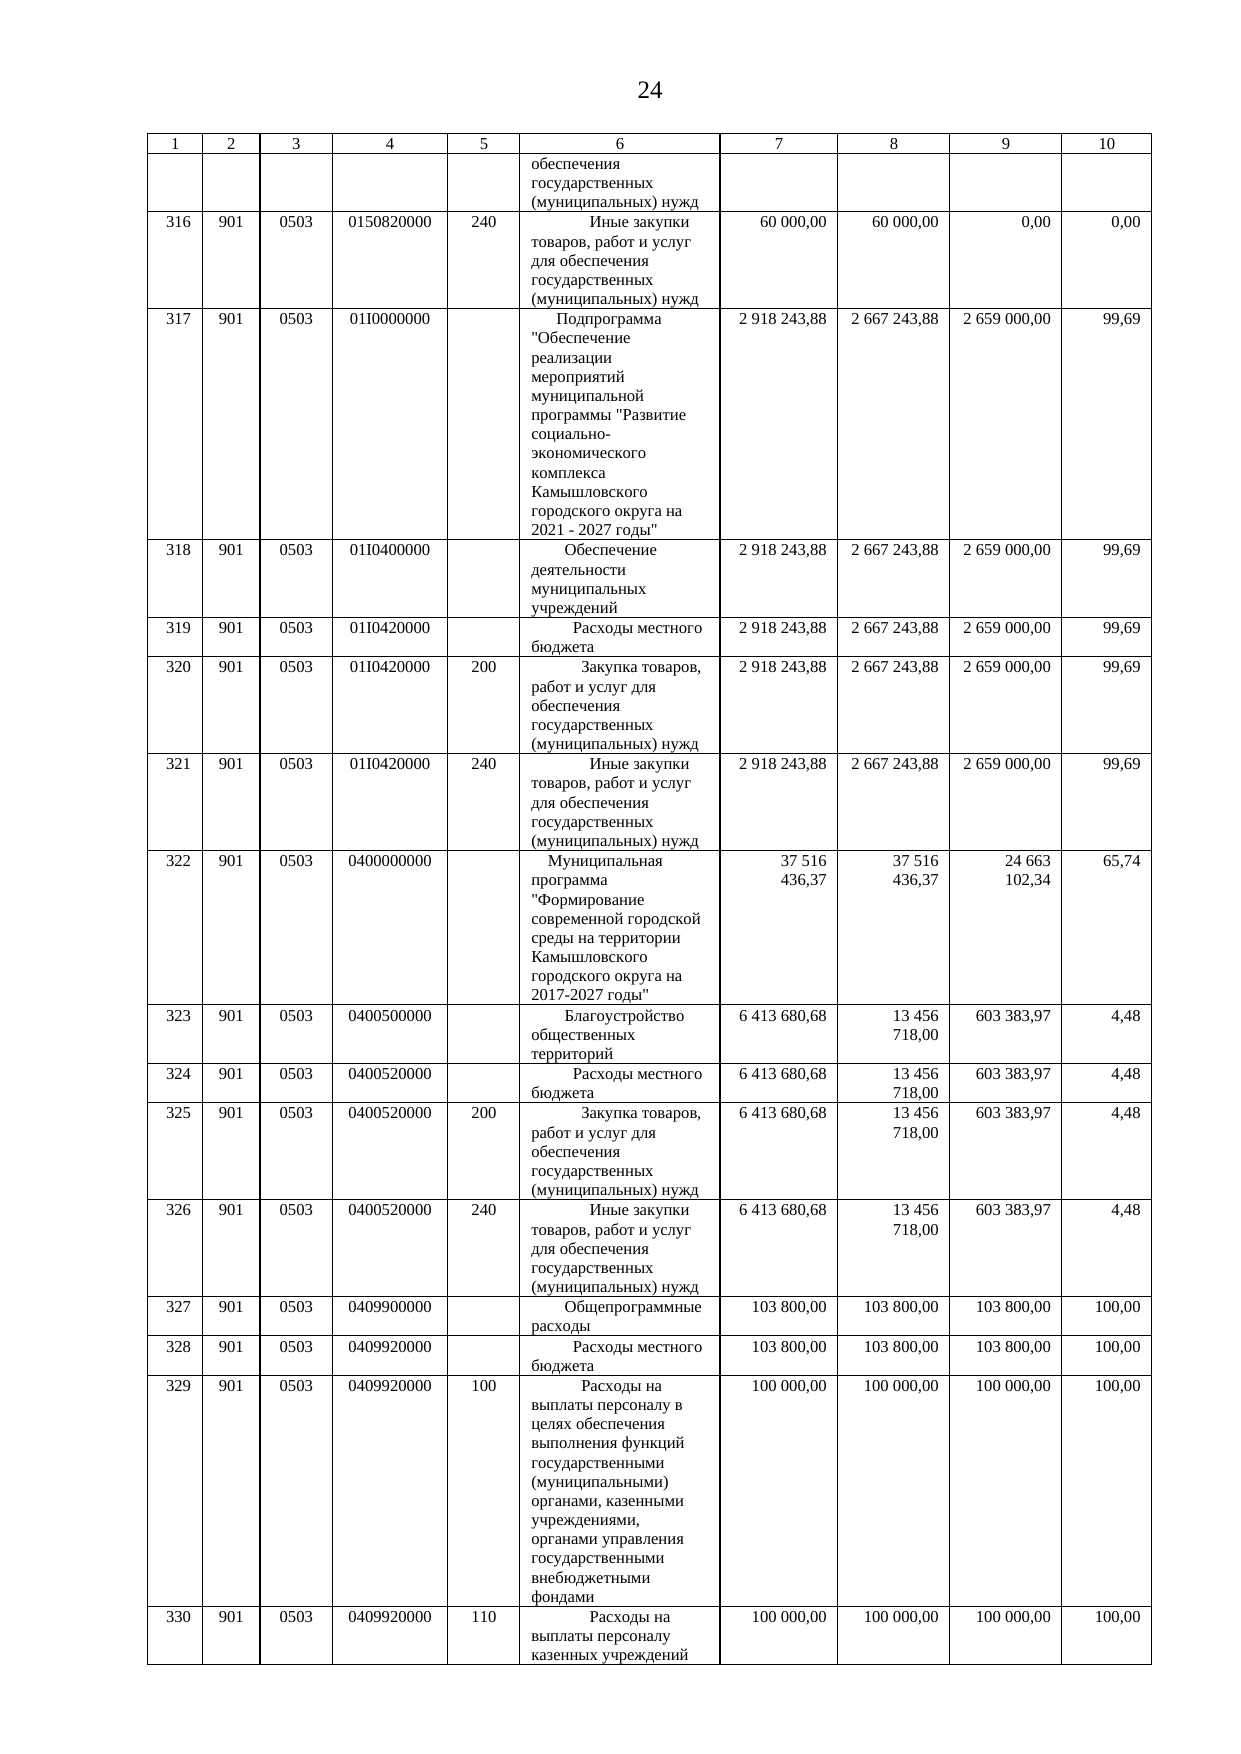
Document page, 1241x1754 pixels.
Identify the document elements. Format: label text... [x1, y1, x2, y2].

table_cell 6 413 680,68 [721, 1005, 837, 1063]
table_cell 326 [148, 1200, 202, 1296]
table_cell 200 [448, 1103, 519, 1199]
table_cell 01I0420000 [333, 657, 447, 753]
table_cell 320 [148, 657, 202, 753]
table_cell 2 918 243,88 [721, 657, 837, 753]
table_cell [448, 1336, 519, 1375]
table_cell 0503 [261, 1376, 332, 1606]
table_cell 2 667 243,88 [838, 540, 949, 617]
table_cell Иные закупки товаров, работ и услуг для обеспечения государственных (муниципальных) нужд [520, 754, 719, 850]
table_cell 901 [203, 618, 259, 656]
table_cell 99,69 [1062, 309, 1151, 539]
table_cell 100 [448, 1376, 519, 1606]
table_cell 901 [203, 657, 259, 753]
table_cell 0503 [261, 1005, 332, 1063]
table_cell 60 000,00 [721, 212, 837, 308]
table_cell 0503 [261, 1103, 332, 1199]
table_cell 2 659 000,00 [950, 540, 1061, 617]
table_cell 13 456 718,00 [838, 1064, 949, 1102]
table_cell 240 [448, 1200, 519, 1296]
table_cell 100 000,00 [721, 1376, 837, 1606]
table_header 4 [333, 134, 447, 153]
table_cell 603 383,97 [950, 1064, 1061, 1102]
table_cell 901 [203, 754, 259, 850]
table_cell 901 [203, 1336, 259, 1375]
table_cell [721, 154, 837, 211]
table_cell [148, 154, 202, 211]
table_cell 901 [203, 851, 259, 1004]
table_header 8 [838, 134, 949, 153]
table_cell 329 [148, 1376, 202, 1606]
table_cell 901 [203, 1005, 259, 1063]
table_cell Расходы на выплаты персоналу в целях обеспечения выполнения функций государственными (муниципальными) органами, казенными учреждениями, органами управления государственными внебюджетными фондами [520, 1376, 719, 1606]
table_cell 0150820000 [333, 212, 447, 308]
table_cell Закупка товаров, работ и услуг для обеспечения государственных (муниципальных) нужд [520, 657, 719, 753]
table_header 1 [148, 134, 202, 153]
table_cell [448, 1297, 519, 1335]
table_cell 110 [448, 1607, 519, 1664]
table_cell 100,00 [1062, 1376, 1151, 1606]
table_cell 2 918 243,88 [721, 309, 837, 539]
table_cell 60 000,00 [838, 212, 949, 308]
table_cell 0503 [261, 540, 332, 617]
table_cell 4,48 [1062, 1103, 1151, 1199]
table_cell 13 456 718,00 [838, 1103, 949, 1199]
table_cell 37 516 436,37 [838, 851, 949, 1004]
table_cell 901 [203, 1064, 259, 1102]
table_header 3 [261, 134, 332, 153]
table_cell 100,00 [1062, 1607, 1151, 1664]
table_cell 6 413 680,68 [721, 1064, 837, 1102]
table_cell 103 800,00 [950, 1336, 1061, 1375]
table_header 7 [721, 134, 837, 153]
table_cell Иные закупки товаров, работ и услуг для обеспечения государственных (муниципальных) нужд [520, 1200, 719, 1296]
table_cell Иные закупки товаров, работ и услуг для обеспечения государственных (муниципальных) нужд [520, 212, 719, 308]
table_cell 100 000,00 [838, 1376, 949, 1606]
table_header 2 [203, 134, 259, 153]
table_cell 2 659 000,00 [950, 618, 1061, 656]
table_cell 603 383,97 [950, 1200, 1061, 1296]
table_cell 01I0420000 [333, 754, 447, 850]
table_cell 65,74 [1062, 851, 1151, 1004]
table_cell обеспечения государственных (муниципальных) нужд [520, 154, 719, 211]
table_cell 0409900000 [333, 1297, 447, 1335]
table_cell [448, 618, 519, 656]
table_cell 0409920000 [333, 1607, 447, 1664]
table_cell 99,69 [1062, 618, 1151, 656]
table_header 6 [520, 134, 719, 153]
table_cell 13 456 718,00 [838, 1005, 949, 1063]
table_cell Благоустройство общественных территорий [520, 1005, 719, 1063]
table_cell 103 800,00 [721, 1336, 837, 1375]
table_cell 6 413 680,68 [721, 1200, 837, 1296]
table_cell 0503 [261, 1607, 332, 1664]
table_cell 100,00 [1062, 1336, 1151, 1375]
table_cell [1062, 154, 1151, 211]
table_cell 0503 [261, 309, 332, 539]
table_cell 4,48 [1062, 1064, 1151, 1102]
table_cell 324 [148, 1064, 202, 1102]
table_cell 0503 [261, 754, 332, 850]
table_cell [448, 1005, 519, 1063]
table_cell 901 [203, 212, 259, 308]
table_cell 322 [148, 851, 202, 1004]
table_cell [448, 154, 519, 211]
table_cell 325 [148, 1103, 202, 1199]
table_cell [448, 540, 519, 617]
table_cell 2 918 243,88 [721, 754, 837, 850]
table_cell 0,00 [950, 212, 1061, 308]
table_cell 0503 [261, 1336, 332, 1375]
table_cell 603 383,97 [950, 1103, 1061, 1199]
table_cell 328 [148, 1336, 202, 1375]
table_cell [333, 154, 447, 211]
table_cell 901 [203, 1103, 259, 1199]
table_cell 316 [148, 212, 202, 308]
table_cell 603 383,97 [950, 1005, 1061, 1063]
table_cell 323 [148, 1005, 202, 1063]
table_cell 2 918 243,88 [721, 540, 837, 617]
table_cell 99,69 [1062, 540, 1151, 617]
table_cell 99,69 [1062, 657, 1151, 753]
table_cell 0400520000 [333, 1064, 447, 1102]
table_cell 99,69 [1062, 754, 1151, 850]
table_cell 318 [148, 540, 202, 617]
table_header 5 [448, 134, 519, 153]
table_cell Расходы местного бюджета [520, 1064, 719, 1102]
table_cell 901 [203, 540, 259, 617]
table_cell [838, 154, 949, 211]
table_cell [448, 851, 519, 1004]
table_cell 2 667 243,88 [838, 309, 949, 539]
table_cell [950, 154, 1061, 211]
table_cell 0503 [261, 851, 332, 1004]
table_cell 24 663 102,34 [950, 851, 1061, 1004]
table_cell Общепрограммные расходы [520, 1297, 719, 1335]
table_cell 901 [203, 1376, 259, 1606]
table_cell 103 800,00 [838, 1336, 949, 1375]
table_cell 103 800,00 [950, 1297, 1061, 1335]
table_cell 901 [203, 309, 259, 539]
table_cell 240 [448, 754, 519, 850]
table_cell 6 413 680,68 [721, 1103, 837, 1199]
table_cell 2 667 243,88 [838, 618, 949, 656]
table_cell 0409920000 [333, 1376, 447, 1606]
table_cell Расходы местного бюджета [520, 618, 719, 656]
table_cell 01I0000000 [333, 309, 447, 539]
table_cell 0409920000 [333, 1336, 447, 1375]
table_cell [448, 1064, 519, 1102]
table_cell 0,00 [1062, 212, 1151, 308]
table_cell 0503 [261, 212, 332, 308]
table_cell 2 659 000,00 [950, 657, 1061, 753]
table_cell Обеспечение деятельности муниципальных учреждений [520, 540, 719, 617]
table_cell 240 [448, 212, 519, 308]
table_cell 4,48 [1062, 1005, 1151, 1063]
table_cell 01I0400000 [333, 540, 447, 617]
table_cell Расходы на выплаты персоналу казенных учреждений [520, 1607, 719, 1664]
table_cell 13 456 718,00 [838, 1200, 949, 1296]
table_cell 901 [203, 1297, 259, 1335]
table_cell 100 000,00 [838, 1607, 949, 1664]
table_cell Подпрограмма "Обеспечение реализации мероприятий муниципальной программы "Развитие социально-экономического комплекса Камышловского городского округа на 2021 - 2027 годы" [520, 309, 719, 539]
table_cell 103 800,00 [721, 1297, 837, 1335]
table_cell 0503 [261, 1200, 332, 1296]
table_cell [448, 309, 519, 539]
table_cell Расходы местного бюджета [520, 1336, 719, 1375]
table_cell 200 [448, 657, 519, 753]
table_cell 327 [148, 1297, 202, 1335]
table_cell 100,00 [1062, 1297, 1151, 1335]
table_cell 103 800,00 [838, 1297, 949, 1335]
table_cell Закупка товаров, работ и услуг для обеспечения государственных (муниципальных) нужд [520, 1103, 719, 1199]
table_cell 100 000,00 [950, 1607, 1061, 1664]
table_header 9 [950, 134, 1061, 153]
table_cell 321 [148, 754, 202, 850]
table_cell 0503 [261, 657, 332, 753]
table_header 10 [1062, 134, 1151, 153]
table_cell 0400520000 [333, 1200, 447, 1296]
table_cell 901 [203, 1607, 259, 1664]
table_cell Муниципальная программа "Формирование современной городской среды на территории Камышловского городского округа на 2017-2027 годы" [520, 851, 719, 1004]
table_cell 37 516 436,37 [721, 851, 837, 1004]
table_cell 0503 [261, 1297, 332, 1335]
table_cell 0503 [261, 1064, 332, 1102]
table_cell 901 [203, 1200, 259, 1296]
table_cell 2 667 243,88 [838, 754, 949, 850]
table_cell [261, 154, 332, 211]
table_cell 100 000,00 [721, 1607, 837, 1664]
table_cell [203, 154, 259, 211]
table_cell 317 [148, 309, 202, 539]
table_cell 4,48 [1062, 1200, 1151, 1296]
table_cell 0400500000 [333, 1005, 447, 1063]
table_cell 0400520000 [333, 1103, 447, 1199]
table_cell 2 667 243,88 [838, 657, 949, 753]
table_cell 01I0420000 [333, 618, 447, 656]
table_cell 2 659 000,00 [950, 754, 1061, 850]
table_cell 0503 [261, 618, 332, 656]
table_cell 330 [148, 1607, 202, 1664]
table_cell 2 918 243,88 [721, 618, 837, 656]
table_cell 100 000,00 [950, 1376, 1061, 1606]
table_cell 0400000000 [333, 851, 447, 1004]
table_cell 319 [148, 618, 202, 656]
table_cell 2 659 000,00 [950, 309, 1061, 539]
